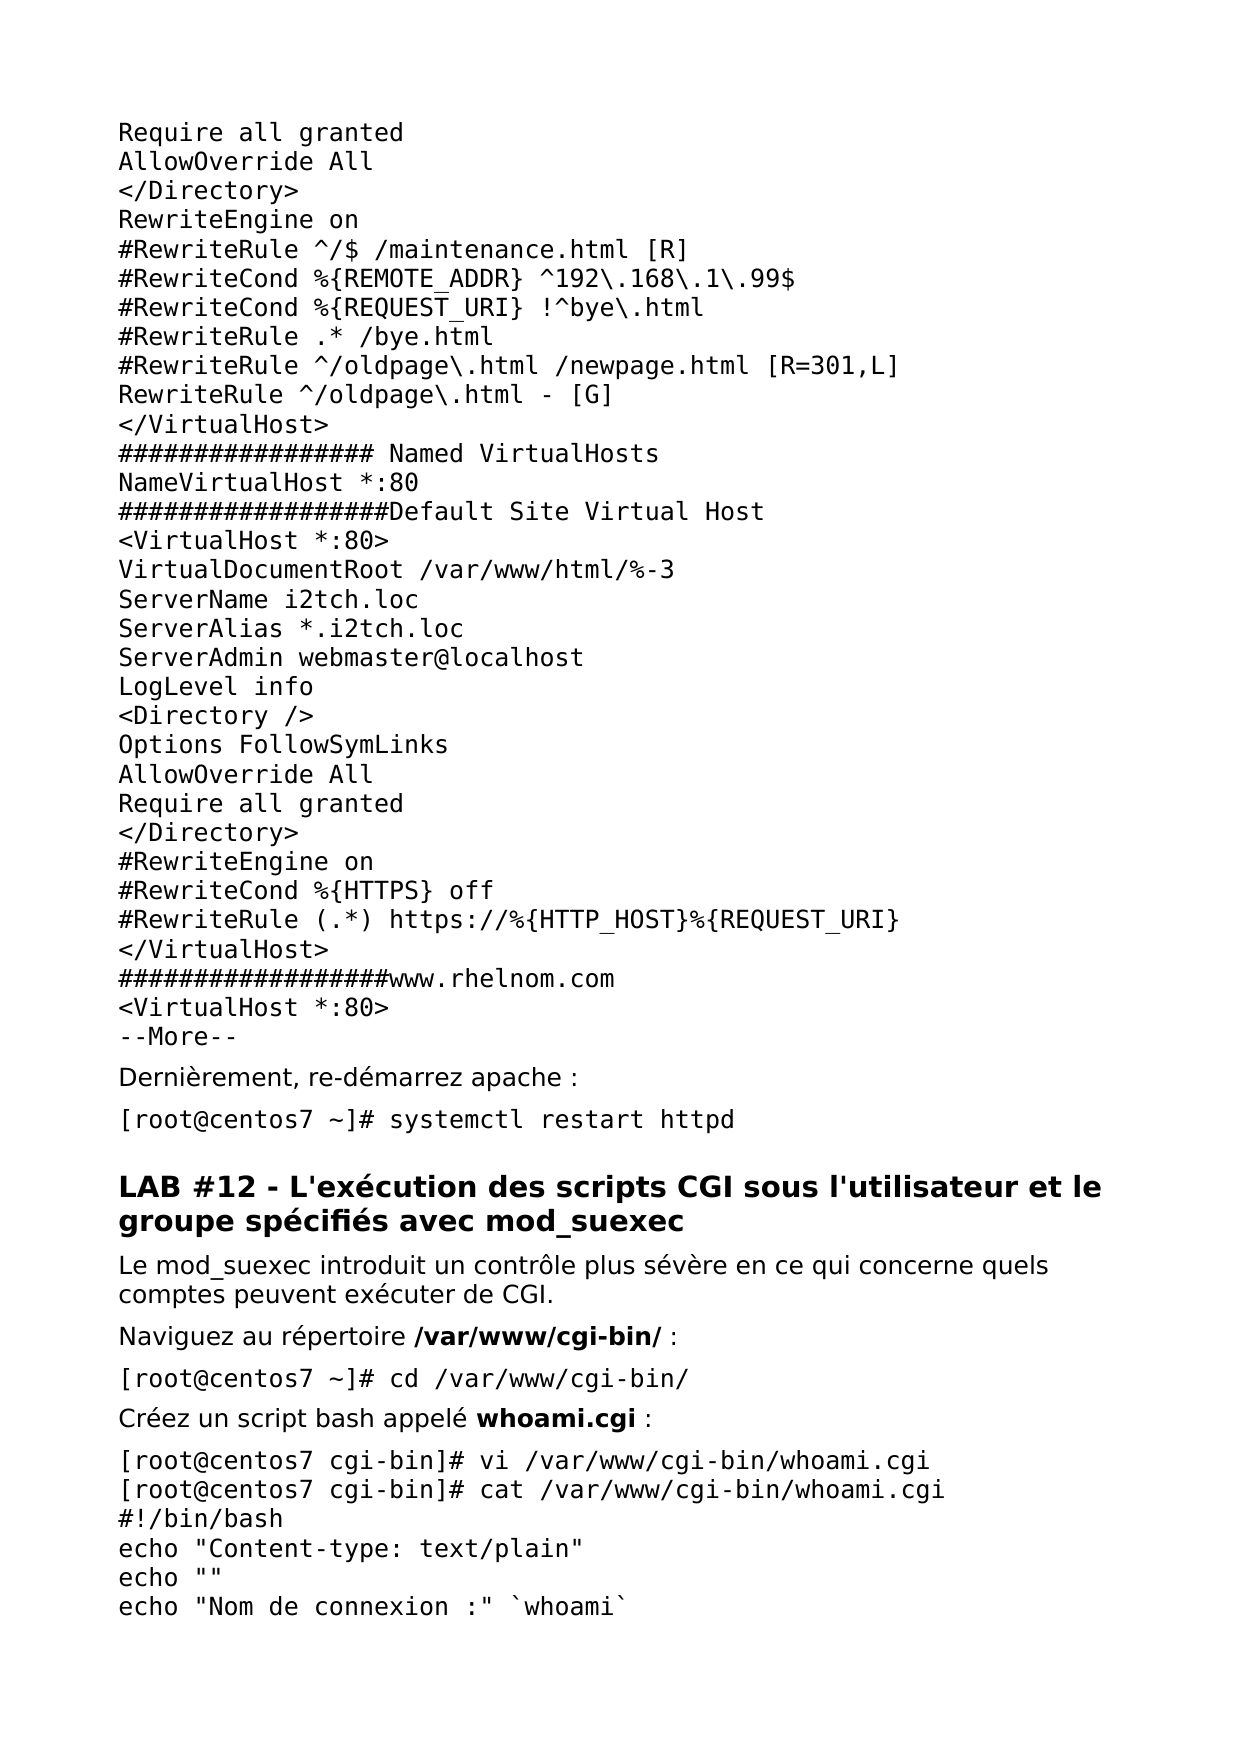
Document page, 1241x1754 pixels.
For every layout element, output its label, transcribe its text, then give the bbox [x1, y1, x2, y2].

subtitle LAB #12 - L'exécution des scripts CGI sous l'utilisateur et le groupe spécifiés avec mod_suexec [118, 1171, 1122, 1239]
text Require all granted AllowOverride All </Directory> RewriteEngine on #RewriteRule ^/$ /maintenance.html [R] #RewriteCond %{REMOTE_ADDR} ^192\.168\.1\.99$ #RewriteCond %{REQUEST_URI} !^bye\.html #RewriteRule .* /bye.html #RewriteRule ^/oldpage\.html /newpage.html [R=301,L] RewriteRule ^/oldpage\.html - [G] </VirtualHost> ################# Named VirtualHosts NameVirtualHost *:80 ##################Default Site Virtual Host <VirtualHost *:80> VirtualDocumentRoot /var/www/html/%-3 ServerName i2tch.loc ServerAlias *.i2tch.loc ServerAdmin webmaster@localhost LogLevel info <Directory /> Options FollowSymLinks AllowOverride All Require all granted </Directory> #RewriteEngine on #RewriteCond %{HTTPS} off #RewriteRule (.*) https://%{HTTP_HOST}%{REQUEST_URI} </VirtualHost> ##################www.rhelnom.com <VirtualHost *:80> --More-- [118, 118, 1122, 1051]
text [root@centos7 cgi-bin]# vi /var/www/cgi-bin/whoami.cgi [root@centos7 cgi-bin]# cat /var/www/cgi-bin/whoami.cgi #!/bin/bash echo "Content-type: text/plain" echo "" echo "Nom de connexion :" `whoami` [118, 1446, 1122, 1621]
text [root@centos7 ~]# cd /var/www/cgi-bin/ [118, 1364, 1122, 1393]
text Le mod_suexec introduit un contrôle plus sévère en ce qui concerne quels comptes peuvent exécuter de CGI. [118, 1251, 1122, 1309]
text Créez un script bash appelé whoami.cgi : [118, 1405, 1122, 1434]
text Dernièrement, re-démarrez apache : [118, 1063, 1122, 1092]
text Naviguez au répertoire /var/www/cgi-bin/ : [118, 1322, 1122, 1351]
text [root@centos7 ~]# systemctl restart httpd [118, 1105, 1122, 1134]
